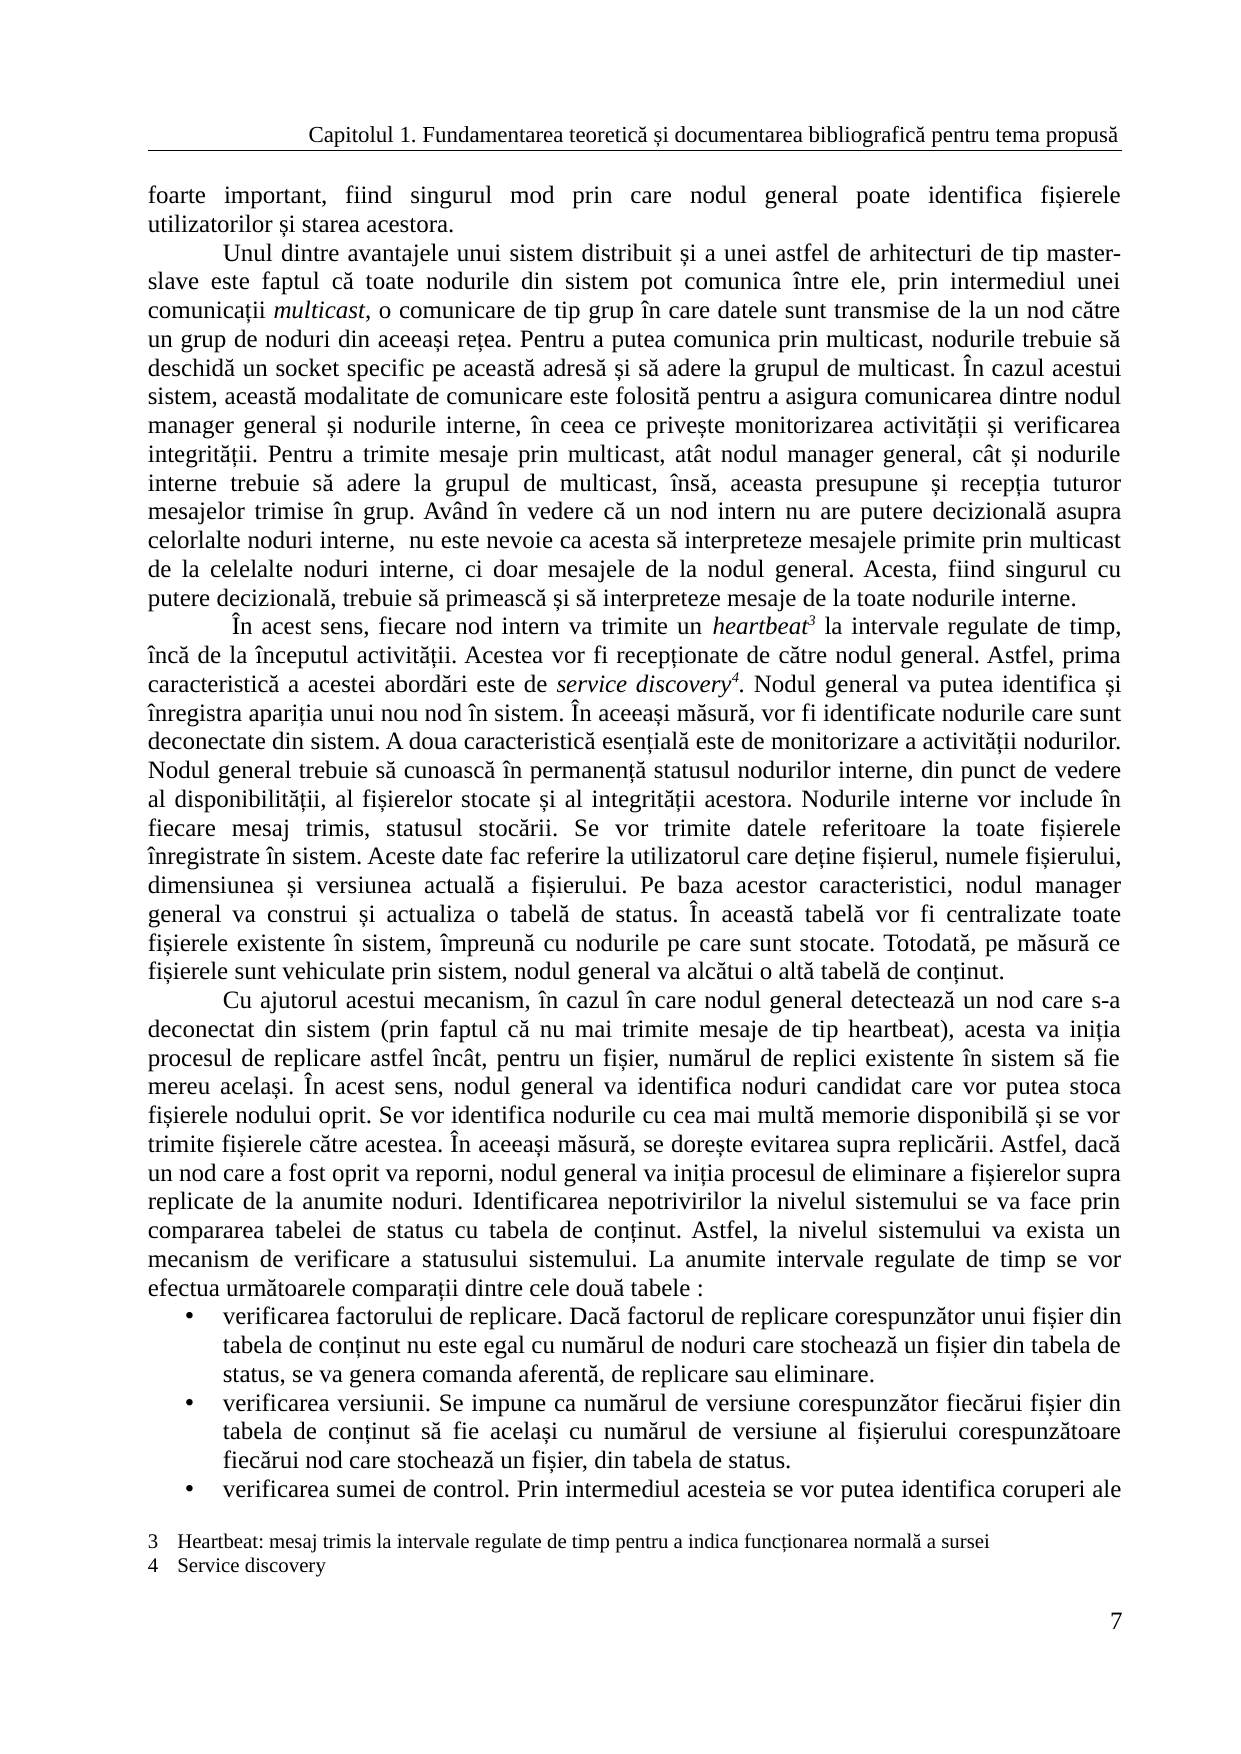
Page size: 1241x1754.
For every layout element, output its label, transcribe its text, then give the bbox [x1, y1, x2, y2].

text Unul dintre avantajele unui sistem distribuit și a unei astfel de arhitecturi de tip master-slave este faptul că toate nodurile din sistem pot comunica între ele, prin intermediul unei comunicații multicast, o comunicare de tip grup în care datele sunt transmise de la un nod către un grup de noduri din aceeași rețea. Pentru a putea comunica prin multicast, nodurile trebuie să deschidă un socket specific pe această adresă și să adere la grupul de multicast. În cazul acestui sistem, această modalitate de comunicare este folosită pentru a asigura comunicarea dintre nodul manager general și nodurile interne, în ceea ce privește monitorizarea activității și verificarea integrității. Pentru a trimite mesaje prin multicast, atât nodul manager general, cât și nodurile interne trebuie să adere la grupul de multicast, însă, aceasta presupune și recepția tuturor mesajelor trimise în grup. Având în vedere că un nod intern nu are putere decizională asupra celorlalte noduri interne, nu este nevoie ca acesta să interpreteze mesajele primite prin multicast de la celelalte noduri interne, ci doar mesajele de la nodul general. Acesta, fiind singurul cu putere decizională, trebuie să primească și să interpreteze mesaje de la toate nodurile interne. [148, 238, 1122, 611]
text În acest sens, fiecare nod intern va trimite un heartbeat la intervale regulate de timp, încă de la începutul activității. Acestea vor fi recepționate de către nodul general. Astfel, prima caracteristică a acestei abordări este de service discovery. Nodul general va putea identifica și înregistra apariția unui nou nod în sistem. În aceeași măsură, vor fi identificate nodurile care sunt deconectate din sistem. A doua caracteristică esențială este de monitorizare a activității nodurilor. Nodul general trebuie să cunoască în permanență statusul nodurilor interne, din punct de vedere al disponibilității, al fișierelor stocate și al integrității acestora. Nodurile interne vor include în fiecare mesaj trimis, statusul stocării. Se vor trimite datele referitoare la toate fișierele înregistrate în sistem. Aceste date fac referire la utilizatorul care deține fișierul, numele fișierului, dimensiunea și versiunea actuală a fișierului. Pe baza acestor caracteristici, nodul manager general va construi și actualiza o tabelă de status. În această tabelă vor fi centralizate toate fișierele existente în sistem, împreună cu nodurile pe care sunt stocate. Totodată, pe măsură ce fișierele sunt vehiculate prin sistem, nodul general va alcătui o altă tabelă de conținut. [148, 611, 1122, 985]
text Cu ajutorul acestui mecanism, în cazul în care nodul general detectează un nod care s-a deconectat din sistem (prin faptul că nu mai trimite mesaje de tip heartbeat), acesta va iniția procesul de replicare astfel încât, pentru un fișier, numărul de replici existente în sistem să fie mereu același. În acest sens, nodul general va identifica noduri candidat care vor putea stoca fișierele nodului oprit. Se vor identifica nodurile cu cea mai multă memorie disponibilă și se vor trimite fișierele către acestea. În aceeași măsură, se dorește evitarea supra replicării. Astfel, dacă un nod care a fost oprit va reporni, nodul general va iniția procesul de eliminare a fișierelor supra replicate de la anumite noduri. Identificarea nepotrivirilor la nivelul sistemului se va face prin compararea tabelei de status cu tabela de conținut. Astfel, la nivelul sistemului va exista un mecanism de verificare a statusului sistemului. La anumite intervale regulate de timp se vor efectua următoarele comparații dintre cele două tabele : [148, 985, 1122, 1301]
text Service discovery [148, 1553, 1122, 1577]
text foarte important, fiind singurul mod prin care nodul general poate identifica fișierele utilizatorilor și starea acestora. [148, 180, 1122, 238]
text Heartbeat: mesaj trimis la intervale regulate de timp pentru a indica funcționarea normală a sursei [148, 1529, 1122, 1553]
list verificarea sumei de control. Prin intermediul acesteia se vor putea identifica coruperi ale [185, 1474, 1122, 1503]
list verificarea factorului de replicare. Dacă factorul de replicare corespunzător unui fișier din tabela de conținut nu este egal cu numărul de noduri care stochează un fișier din tabela de status, se va genera comanda aferentă, de replicare sau eliminare. [185, 1301, 1122, 1388]
list verificarea versiunii. Se impune ca numărul de versiune corespunzător fiecărui fișier din tabela de conținut să fie același cu numărul de versiune al fișierului corespunzătoare fiecărui nod care stochează un fișier, din tabela de status. [185, 1388, 1122, 1474]
